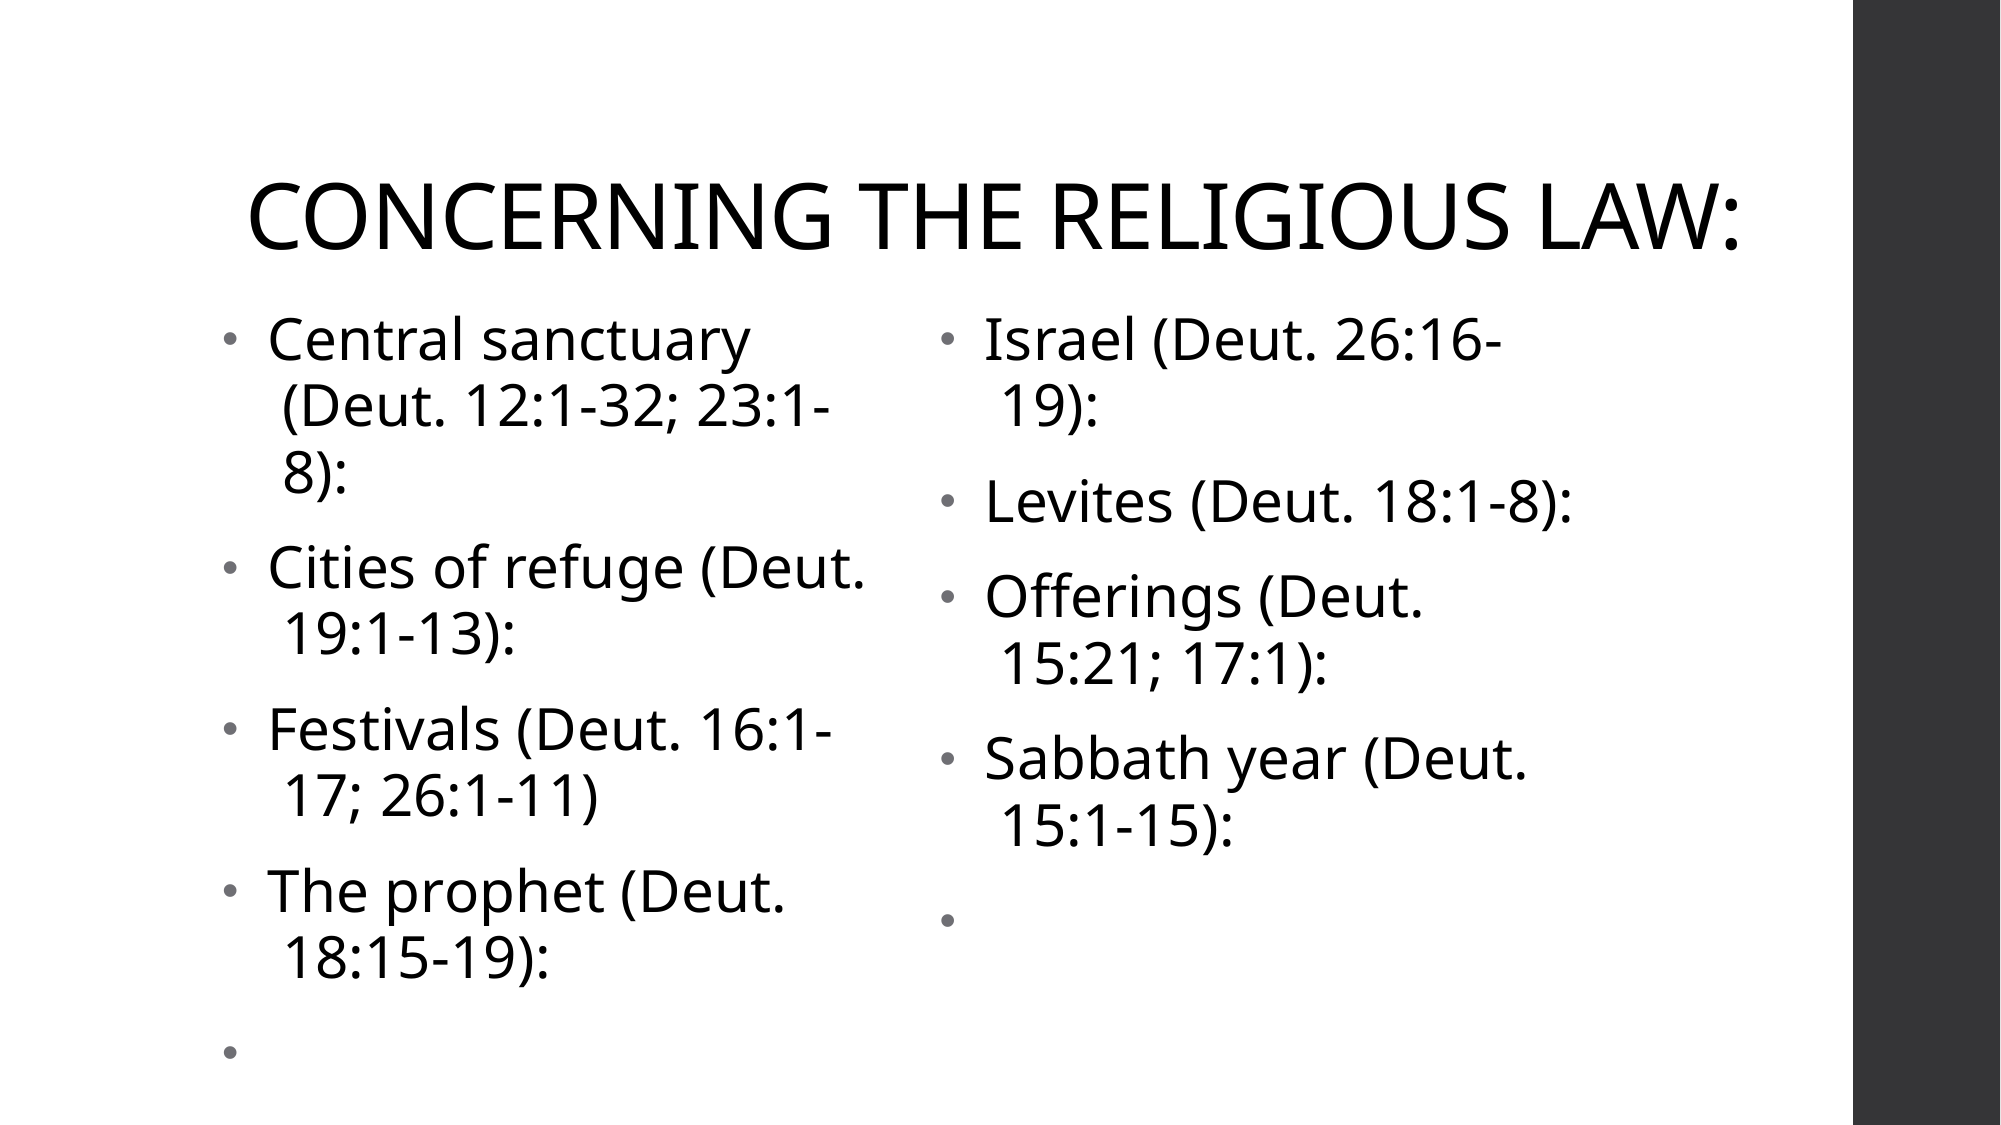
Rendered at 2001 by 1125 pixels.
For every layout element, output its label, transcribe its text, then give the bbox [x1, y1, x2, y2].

list Israel (Deut. 26:16-19): Levites (Deut. 18:1-8): Offerings (Deut. 15:21; 17:1): Sabbath year (Deut. 15:1-15): [924, 299, 1617, 1014]
list Central sanctuary (Deut. 12:1-32; 23:1-8): Cities of refuge (Deut. 19:1-13): Festivals (Deut. 16:1-17; 26:1-11) The prophet (Deut. 18:15-19): [207, 299, 900, 1014]
title CONCERNING THE RELIGIOUS LAW: [206, 60, 1797, 278]
